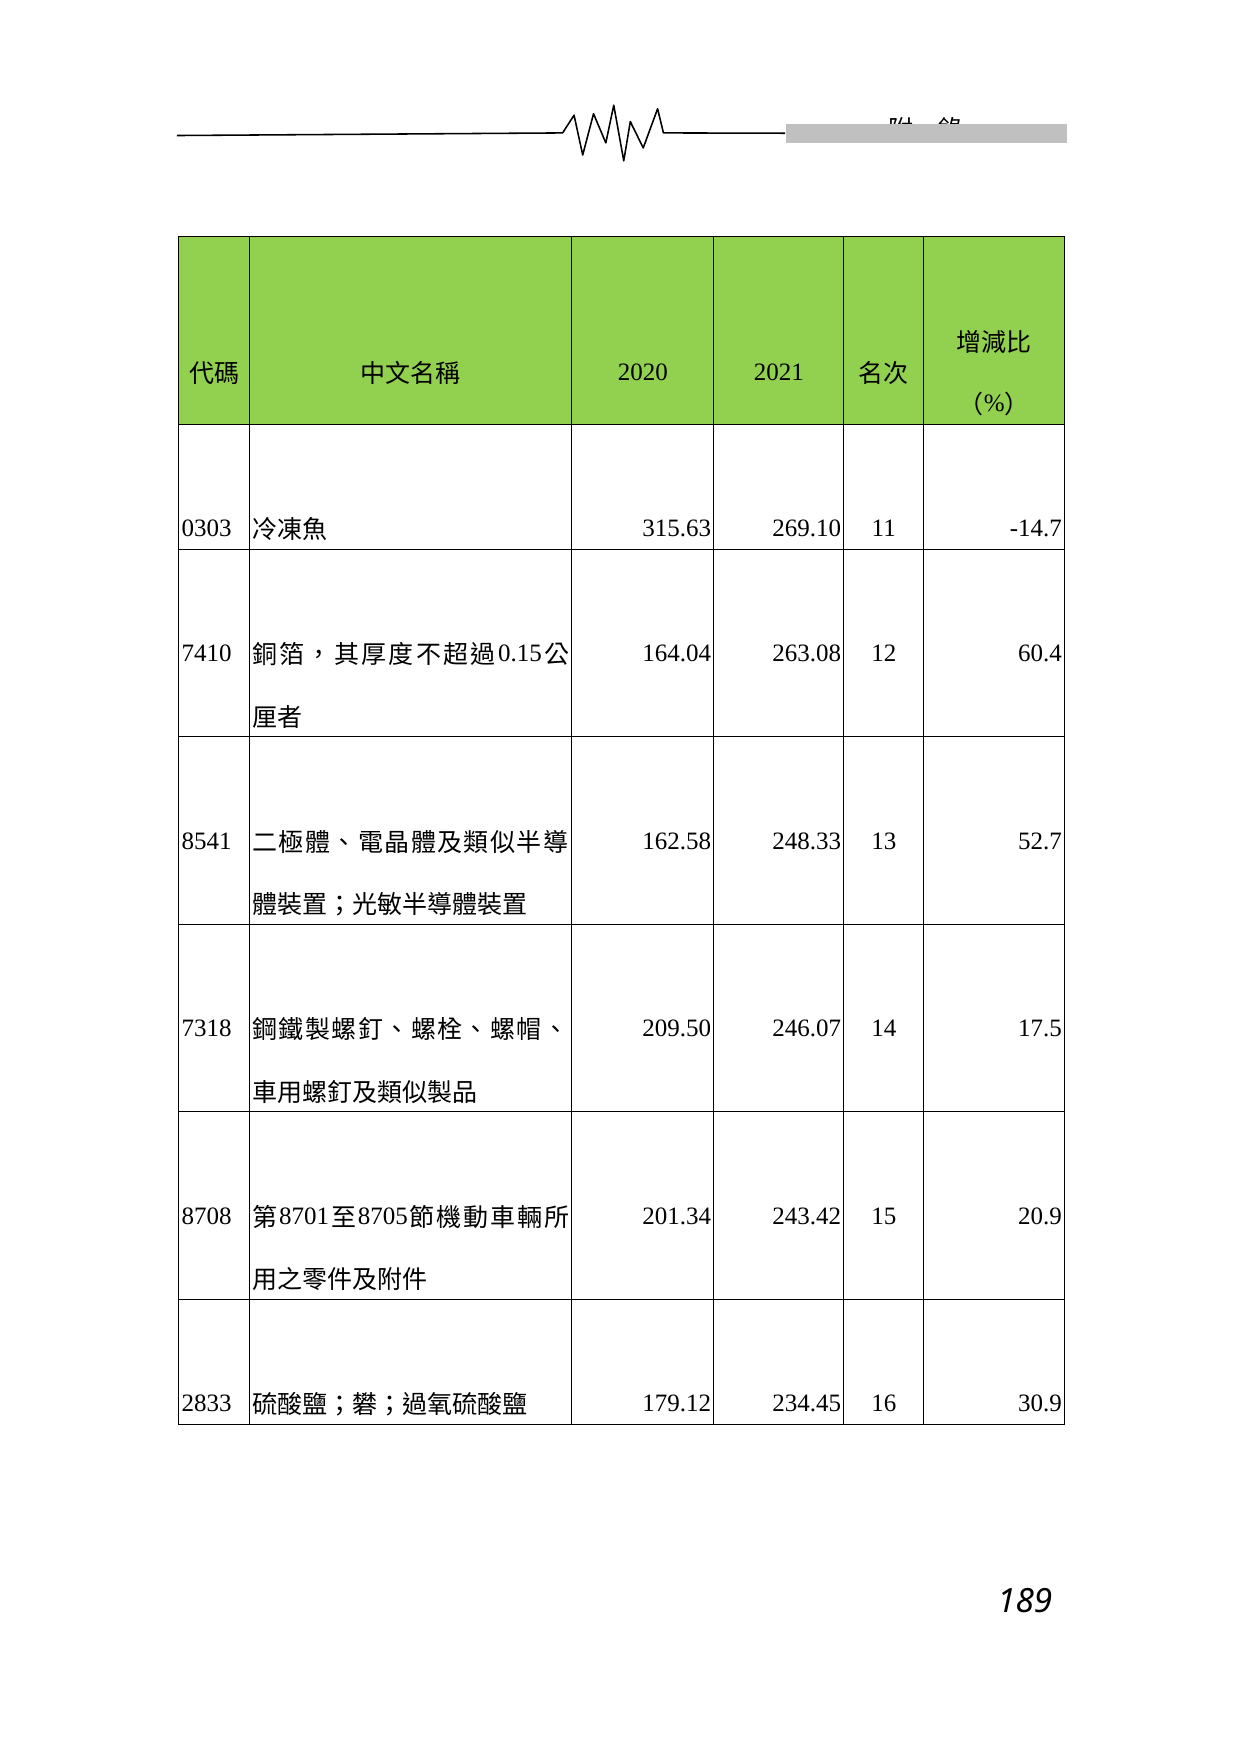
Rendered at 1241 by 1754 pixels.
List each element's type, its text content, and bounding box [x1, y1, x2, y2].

table_header 名次 [844, 237, 923, 424]
table_cell 209.50 [572, 925, 713, 1111]
table_cell 234.45 [714, 1300, 843, 1424]
table_cell 鋼鐵製螺釘、螺栓、螺帽、車用螺釘及類似製品 [250, 925, 571, 1111]
table_cell 201.34 [572, 1112, 713, 1299]
table_cell 60.4 [924, 550, 1064, 736]
table_cell 243.42 [714, 1112, 843, 1299]
table_cell 8541 [179, 737, 249, 924]
table_header 中文名稱 [250, 237, 571, 424]
table_cell 0303 [179, 425, 249, 549]
table_header 增減比（%） [924, 237, 1064, 424]
table_cell 246.07 [714, 925, 843, 1111]
table_cell 冷凍魚 [250, 425, 571, 549]
table_cell 164.04 [572, 550, 713, 736]
table_cell 13 [844, 737, 923, 924]
table_cell 硫酸鹽；礬；過氧硫酸鹽 [250, 1300, 571, 1424]
table_header 2021 [714, 237, 843, 424]
table_cell 263.08 [714, 550, 843, 736]
table_cell 8708 [179, 1112, 249, 1299]
table_cell 17.5 [924, 925, 1064, 1111]
table_cell 30.9 [924, 1300, 1064, 1424]
table_cell 15 [844, 1112, 923, 1299]
table_cell 銅箔，其厚度不超過0.15公厘者 [250, 550, 571, 736]
table_cell 14 [844, 925, 923, 1111]
table_cell 20.9 [924, 1112, 1064, 1299]
table_cell 7318 [179, 925, 249, 1111]
table_cell 162.58 [572, 737, 713, 924]
table_cell 7410 [179, 550, 249, 736]
table_cell 248.33 [714, 737, 843, 924]
table_cell -14.7 [924, 425, 1064, 549]
table_cell 12 [844, 550, 923, 736]
table_cell 315.63 [572, 425, 713, 549]
table_header 代碼 [179, 237, 249, 424]
table_cell 52.7 [924, 737, 1064, 924]
table_cell 179.12 [572, 1300, 713, 1424]
table_cell 16 [844, 1300, 923, 1424]
table_cell 第8701至8705節機動車輛所用之零件及附件 [250, 1112, 571, 1299]
table_cell 269.10 [714, 425, 843, 549]
table_cell 二極體、電晶體及類似半導體裝置；光敏半導體裝置 [250, 737, 571, 924]
table_header 2020 [572, 237, 713, 424]
table_cell 2833 [179, 1300, 249, 1424]
table_cell 11 [844, 425, 923, 549]
